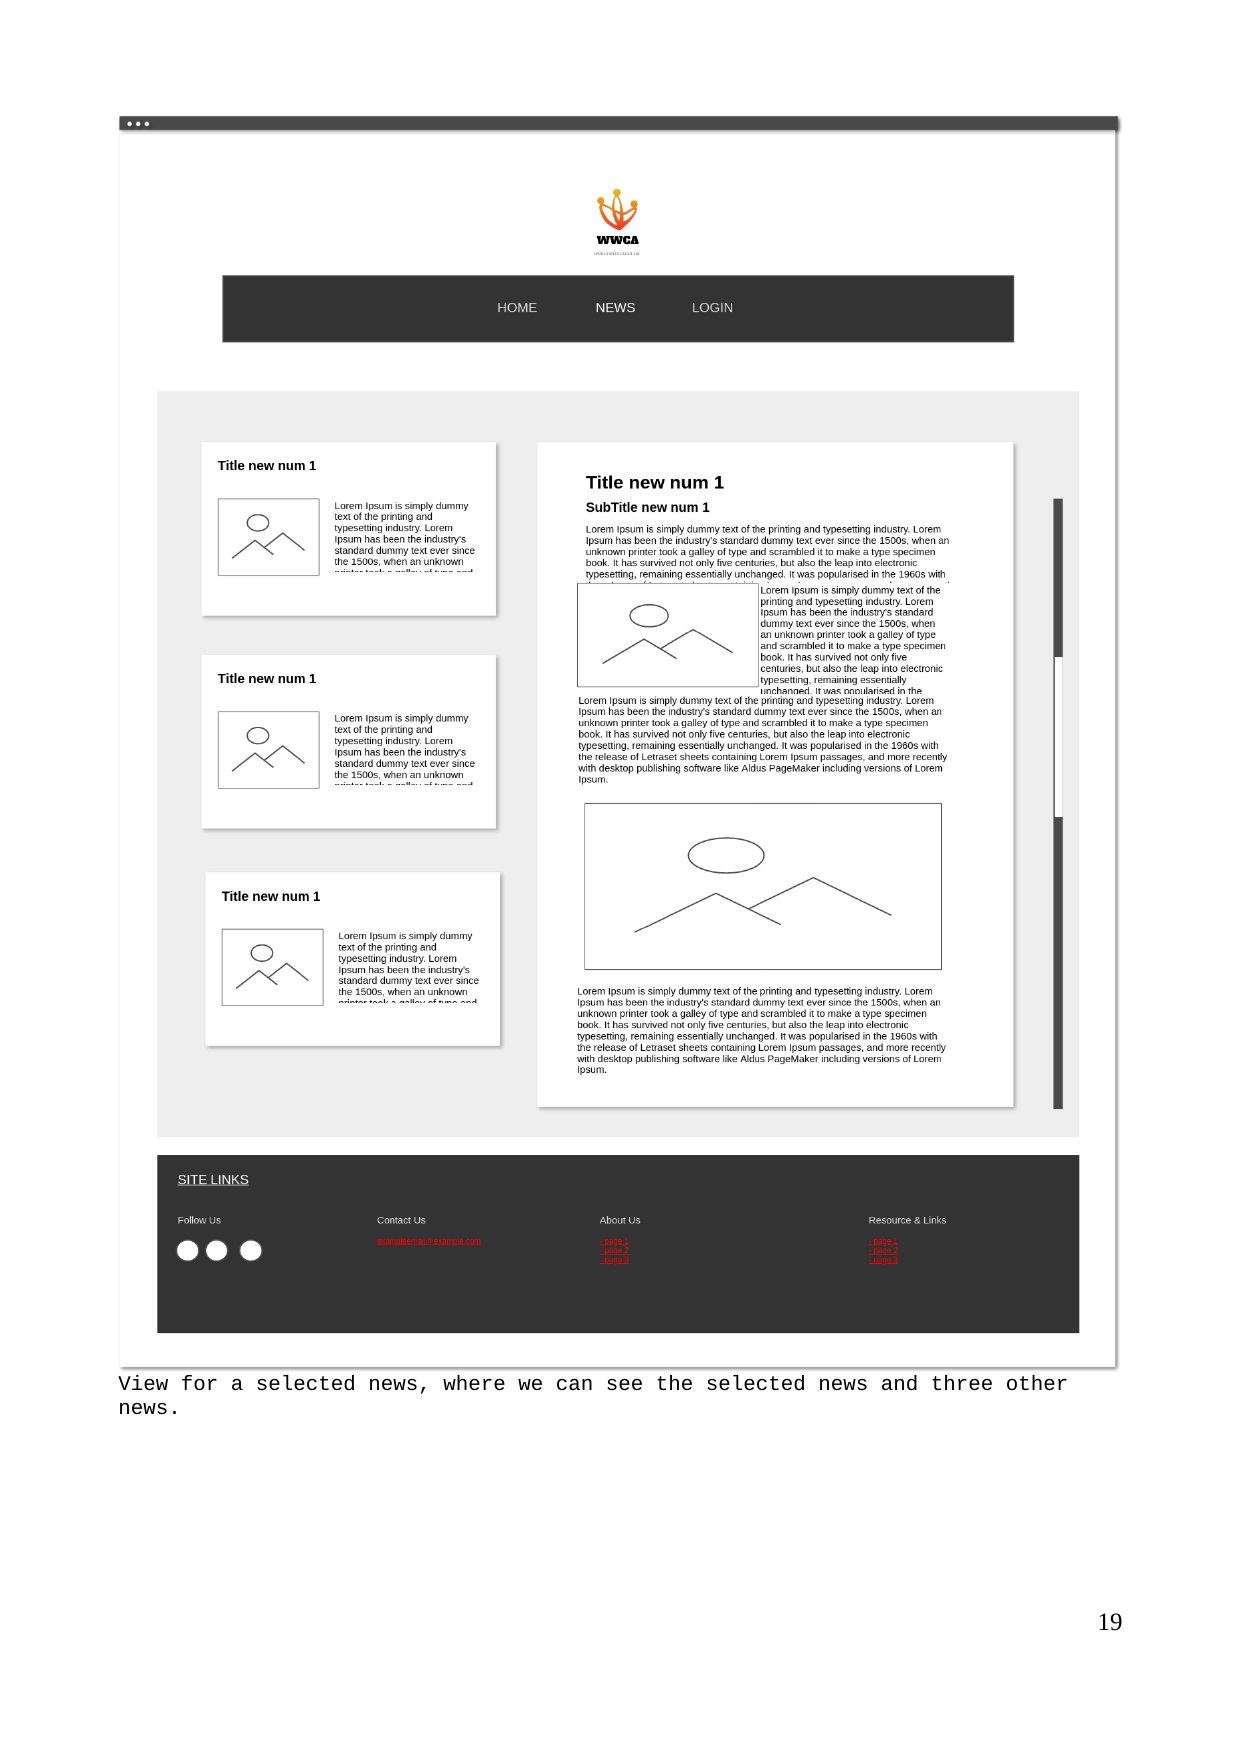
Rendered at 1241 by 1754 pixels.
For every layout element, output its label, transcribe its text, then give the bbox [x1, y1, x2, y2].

text View for a selected news, where we can see the selected news and three other news. [118, 1373, 1122, 1420]
picture [118, 114, 1123, 1373]
